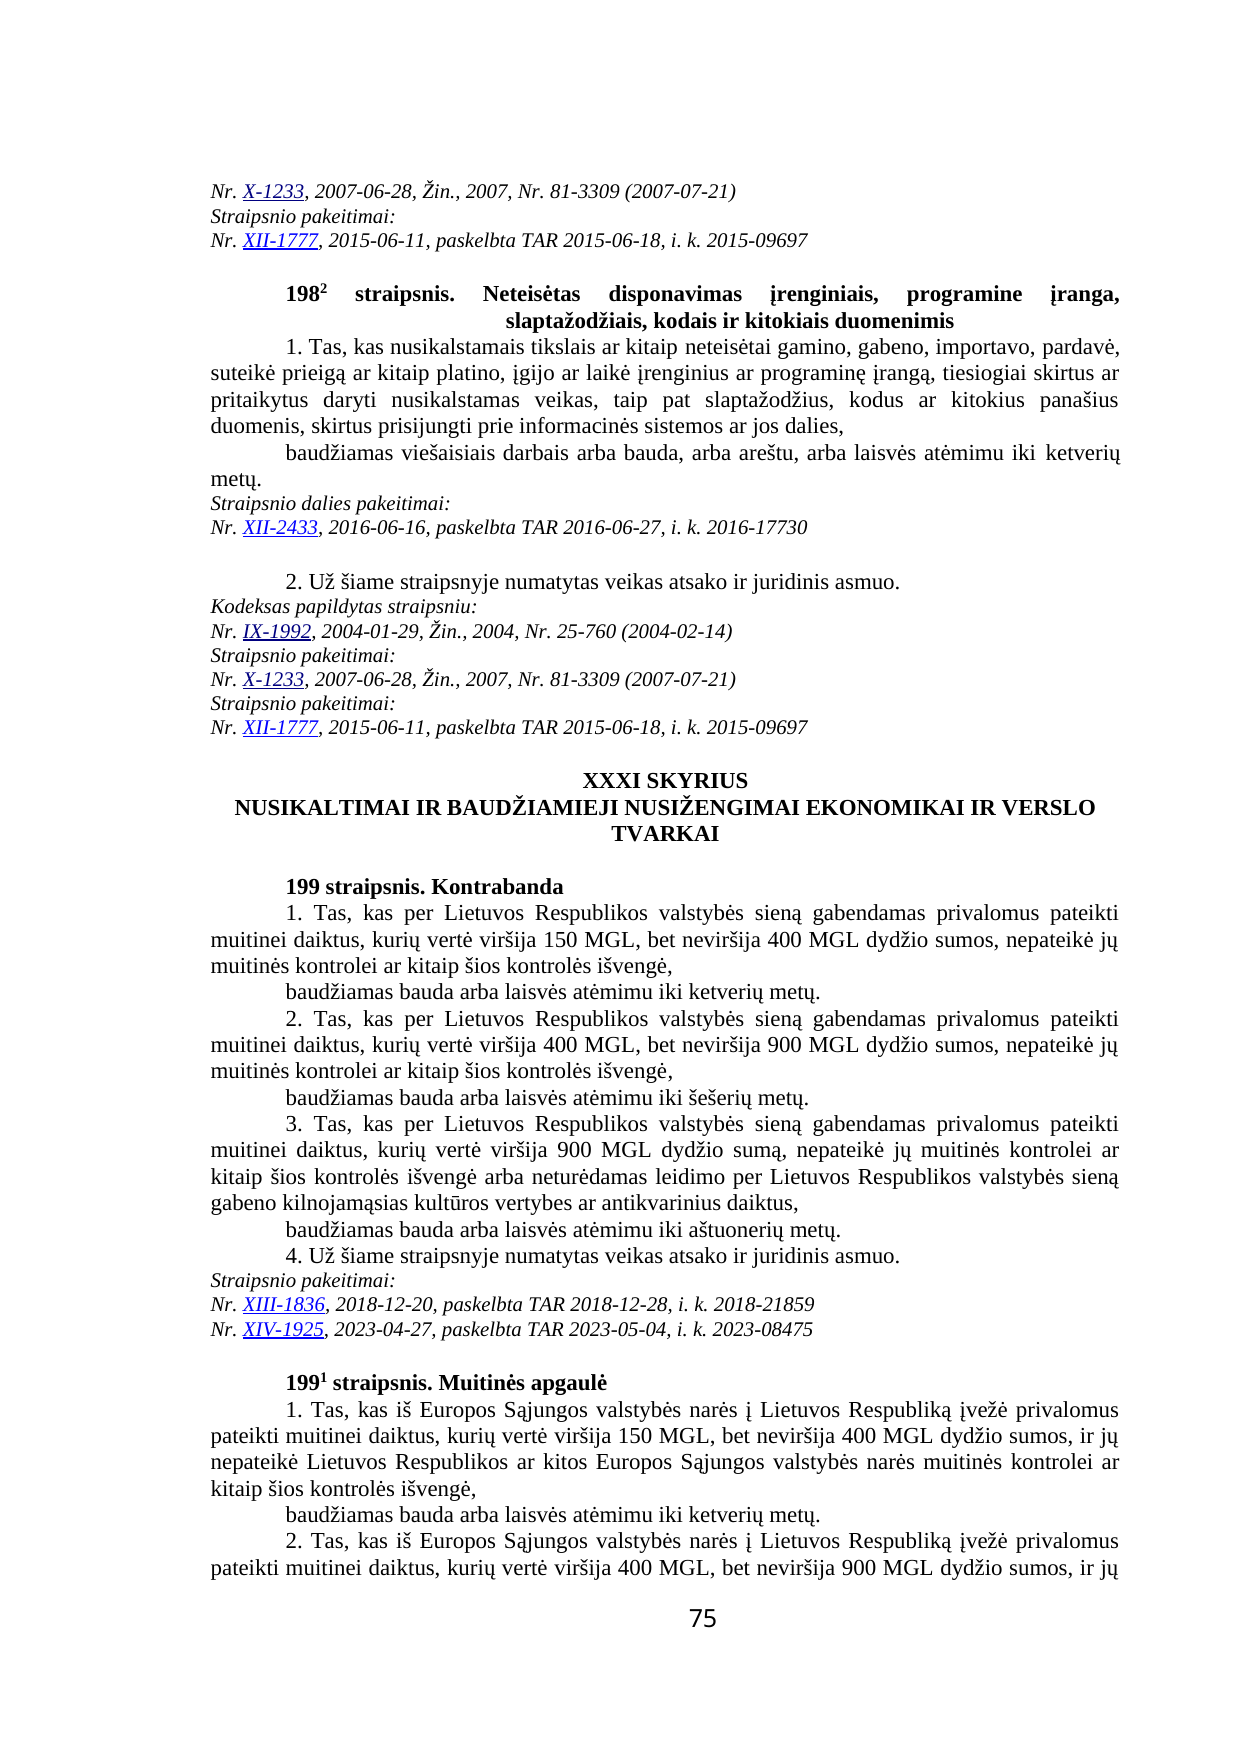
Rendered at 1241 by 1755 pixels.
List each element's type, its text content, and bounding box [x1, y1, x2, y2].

text 2. Už šiame straipsnyje numatytas veikas atsako ir juridinis asmuo. [210, 568, 1120, 594]
text 1. Tas, kas iš Europos Sąjungos valstybės narės į Lietuvos Respubliką įvežė privalomus pateikti muitinei daiktus, kurių vertė viršija 150 MGL, bet neviršija 400 MGL dydžio sumos, ir jų nepateikė Lietuvos Respublikos ar kitos Europos Sąjungos valstybės narės muitinės kontrolei ar kitaip šios kontrolės išvengė, [210, 1396, 1120, 1501]
text 2. Tas, kas per Lietuvos Respublikos valstybės sieną gabendamas privalomus pateikti muitinei daiktus, kurių vertė viršija 400 MGL, bet neviršija 900 MGL dydžio sumos, nepateikė jų muitinės kontrolei ar kitaip šios kontrolės išvengė, [210, 1005, 1120, 1084]
text 1. Tas, kas nusikalstamais tikslais ar kitaip neteisėtai gamino, gabeno, importavo, pardavė, suteikė prieigą ar kitaip platino, įgijo ar laikė įrenginius ar programinę įrangą, tiesiogiai skirtus ar pritaikytus daryti nusikalstamas veikas, taip pat slaptažodžius, kodus ar kitokius panašius duomenis, skirtus prisijungti prie informacinės sistemos ar jos dalies, [210, 333, 1120, 438]
text XXXI SKYRIUS [210, 768, 1120, 794]
text Nr. XIII-1836, 2018-12-20, paskelbta TAR 2018-12-28, i. k. 2018-21859 [210, 1292, 1120, 1316]
text 4. Už šiame straipsnyje numatytas veikas atsako ir juridinis asmuo. [210, 1242, 1120, 1268]
text 3. Tas, kas per Lietuvos Respublikos valstybės sieną gabendamas privalomus pateikti muitinei daiktus, kurių vertė viršija 900 MGL dydžio sumą, nepateikė jų muitinės kontrolei ar kitaip šios kontrolės išvengė arba neturėdamas leidimo per Lietuvos Respublikos valstybės sieną gabeno kilnojamąsias kultūros vertybes ar antikvarinius daiktus, [210, 1110, 1120, 1216]
text 2. Tas, kas iš Europos Sąjungos valstybės narės į Lietuvos Respubliką įvežė privalomus pateikti muitinei daiktus, kurių vertė viršija 400 MGL, bet neviršija 900 MGL dydžio sumos, ir jų [210, 1527, 1120, 1580]
text 199 straipsnis. Kontrabanda [210, 873, 1120, 899]
text baudžiamas bauda arba laisvės atėmimu iki ketverių metų. [210, 978, 1120, 1005]
text Nr. XII-1777, 2015-06-11, paskelbta TAR 2015-06-18, i. k. 2015-09697 [210, 228, 1120, 252]
text NUSIKALTIMAI IR BAUDŽIAMIEJI NUSIŽENGIMAI EKONOMIKAI IR VERSLO TVARKAI [210, 794, 1120, 847]
text baudžiamas bauda arba laisvės atėmimu iki ketverių metų. [210, 1501, 1120, 1527]
text Nr. IX-1992, 2004-01-29, Žin., 2004, Nr. 25-760 (2004-02-14) [210, 618, 1120, 643]
text Nr. XII-2433, 2016-06-16, paskelbta TAR 2016-06-27, i. k. 2016-17730 [210, 515, 1120, 539]
text baudžiamas bauda arba laisvės atėmimu iki aštuonerių metų. [210, 1216, 1120, 1242]
text baudžiamas bauda arba laisvės atėmimu iki šešerių metų. [210, 1084, 1120, 1110]
text Straipsnio dalies pakeitimai: [210, 491, 1120, 515]
text 1982 straipsnis. Neteisėtas disponavimas įrenginiais, programine įranga, slaptažodžiais, kodais ir kitokiais duomenimis [285, 280, 1120, 333]
text Straipsnio pakeitimai: [210, 203, 1120, 228]
text Straipsnio pakeitimai: [210, 691, 1120, 715]
text Nr. X-1233, 2007-06-28, Žin., 2007, Nr. 81-3309 (2007-07-21) [210, 179, 1120, 203]
text 1. Tas, kas per Lietuvos Respublikos valstybės sieną gabendamas privalomus pateikti muitinei daiktus, kurių vertė viršija 150 MGL, bet neviršija 400 MGL dydžio sumos, nepateikė jų muitinės kontrolei ar kitaip šios kontrolės išvengė, [210, 899, 1120, 978]
text Kodeksas papildytas straipsniu: [210, 594, 1120, 618]
text 1991 straipsnis. Muitinės apgaulė [210, 1369, 1120, 1396]
text Nr. XII-1777, 2015-06-11, paskelbta TAR 2015-06-18, i. k. 2015-09697 [210, 715, 1120, 739]
text Straipsnio pakeitimai: [210, 1268, 1120, 1292]
text Straipsnio pakeitimai: [210, 643, 1120, 667]
text Nr. XIV-1925, 2023-04-27, paskelbta TAR 2023-05-04, i. k. 2023-08475 [210, 1316, 1120, 1341]
text Nr. X-1233, 2007-06-28, Žin., 2007, Nr. 81-3309 (2007-07-21) [210, 667, 1120, 691]
text baudžiamas viešaisiais darbais arba bauda, arba areštu, arba laisvės atėmimu iki ketverių metų. [210, 438, 1120, 491]
